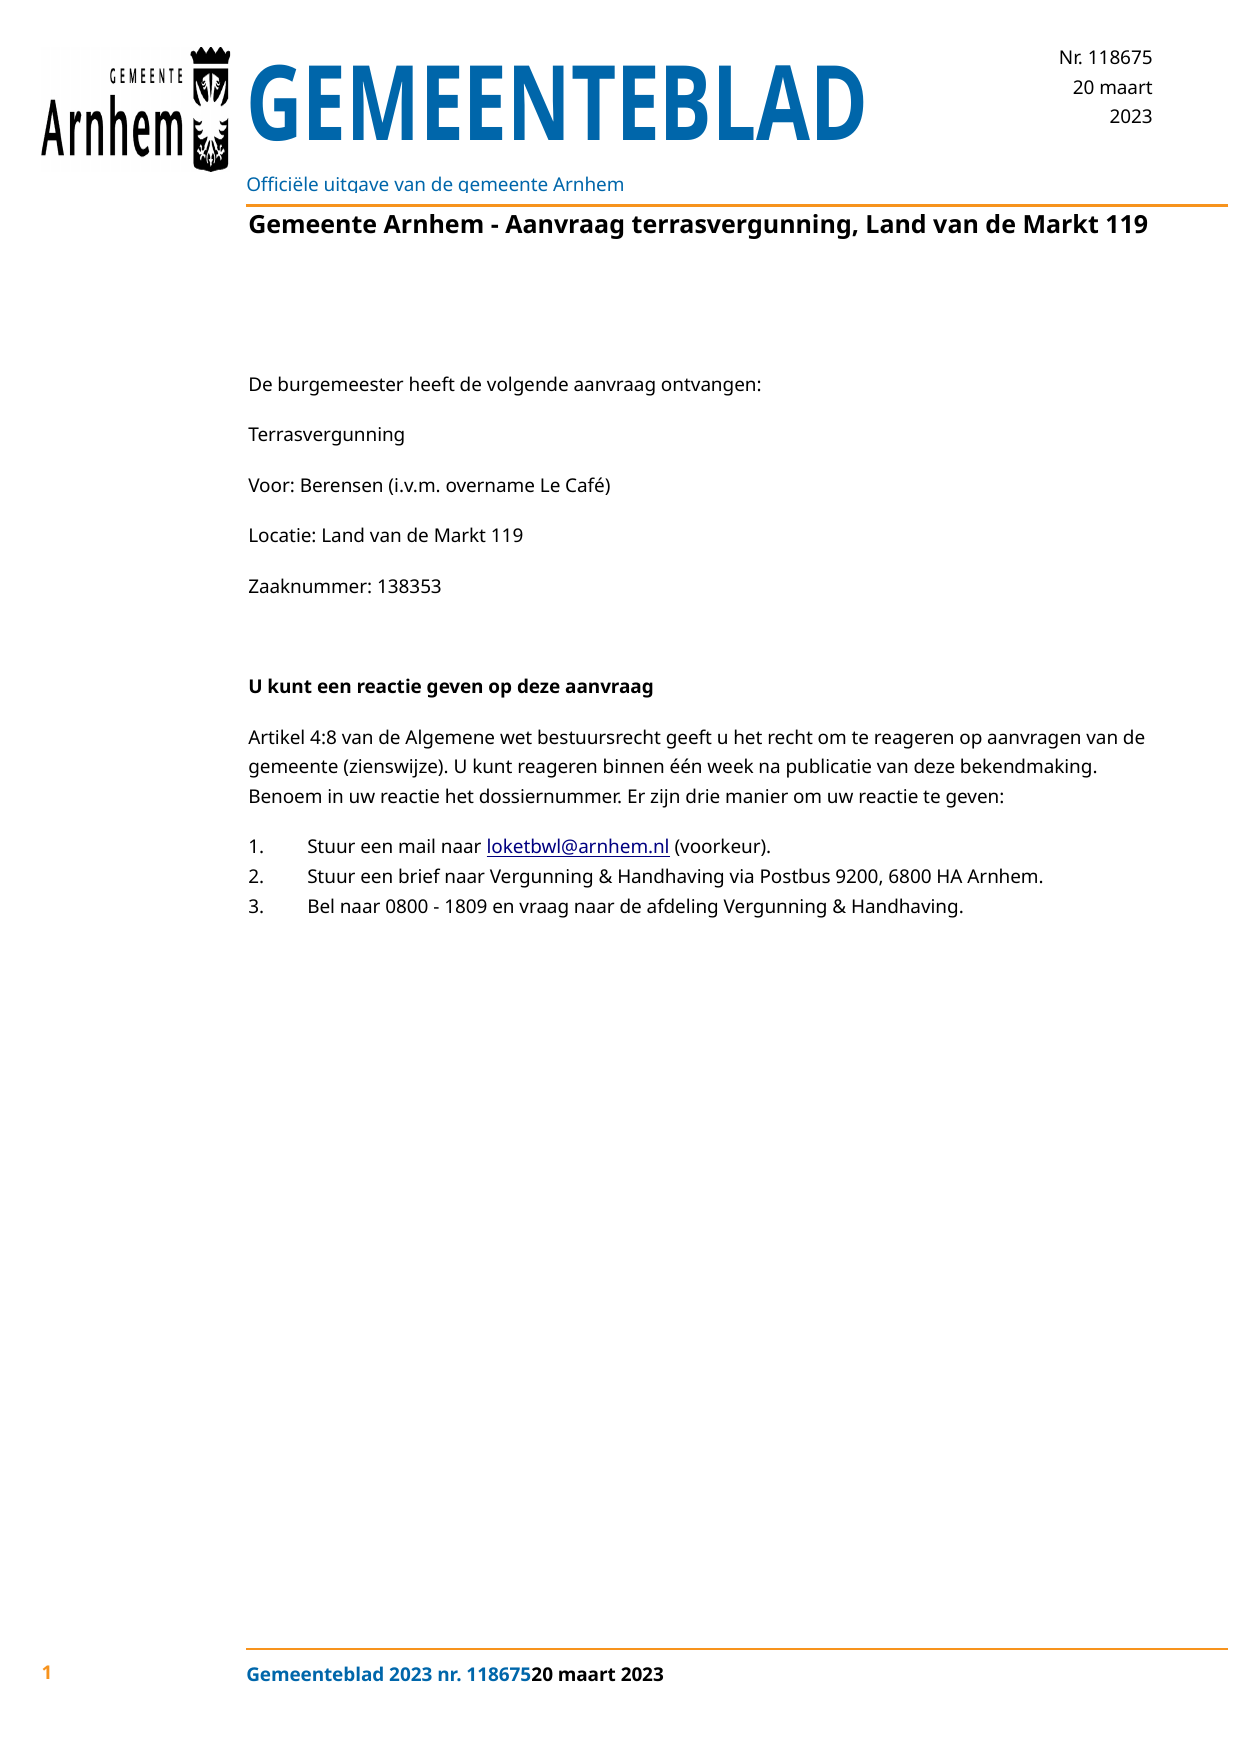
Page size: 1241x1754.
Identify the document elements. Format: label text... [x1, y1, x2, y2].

text De burgemeester heeft de volgende aanvraag ontvangen: [248, 371, 1152, 397]
text Voor: Berensen (i.v.m. overname Le Café) [248, 472, 1152, 498]
list Stuur een brief naar Vergunning & Handhaving via Postbus 9200, 6800 HA Arnhem. [248, 863, 1152, 889]
text U kunt een reactie geven op deze aanvraag [248, 674, 1152, 699]
text Artikel 4:8 van de Algemene wet bestuursrecht geeft u het recht om te reageren op aanvragen van de gemeente (zienswijze). U kunt reageren binnen één week na publicatie van deze bekendmaking. Benoem in uw reactie het dossiernummer. Er zijn drie manier om uw reactie te geven: [248, 724, 1152, 809]
text Gemeente Arnhem - Aanvraag terrasvergunning, Land van de Markt 119 [248, 207, 1152, 241]
picture [41, 47, 231, 172]
text Locatie: Land van de Markt 119 [248, 522, 1152, 548]
text Zaaknummer: 138353 [248, 573, 1152, 598]
list Stuur een mail naar loketbwl@arnhem.nl (voorkeur). [248, 834, 1152, 859]
text Terrasvergunning [248, 422, 1152, 447]
list Bel naar 0800 - 1809 en vraag naar de afdeling Vergunning & Handhaving. [248, 893, 1152, 918]
